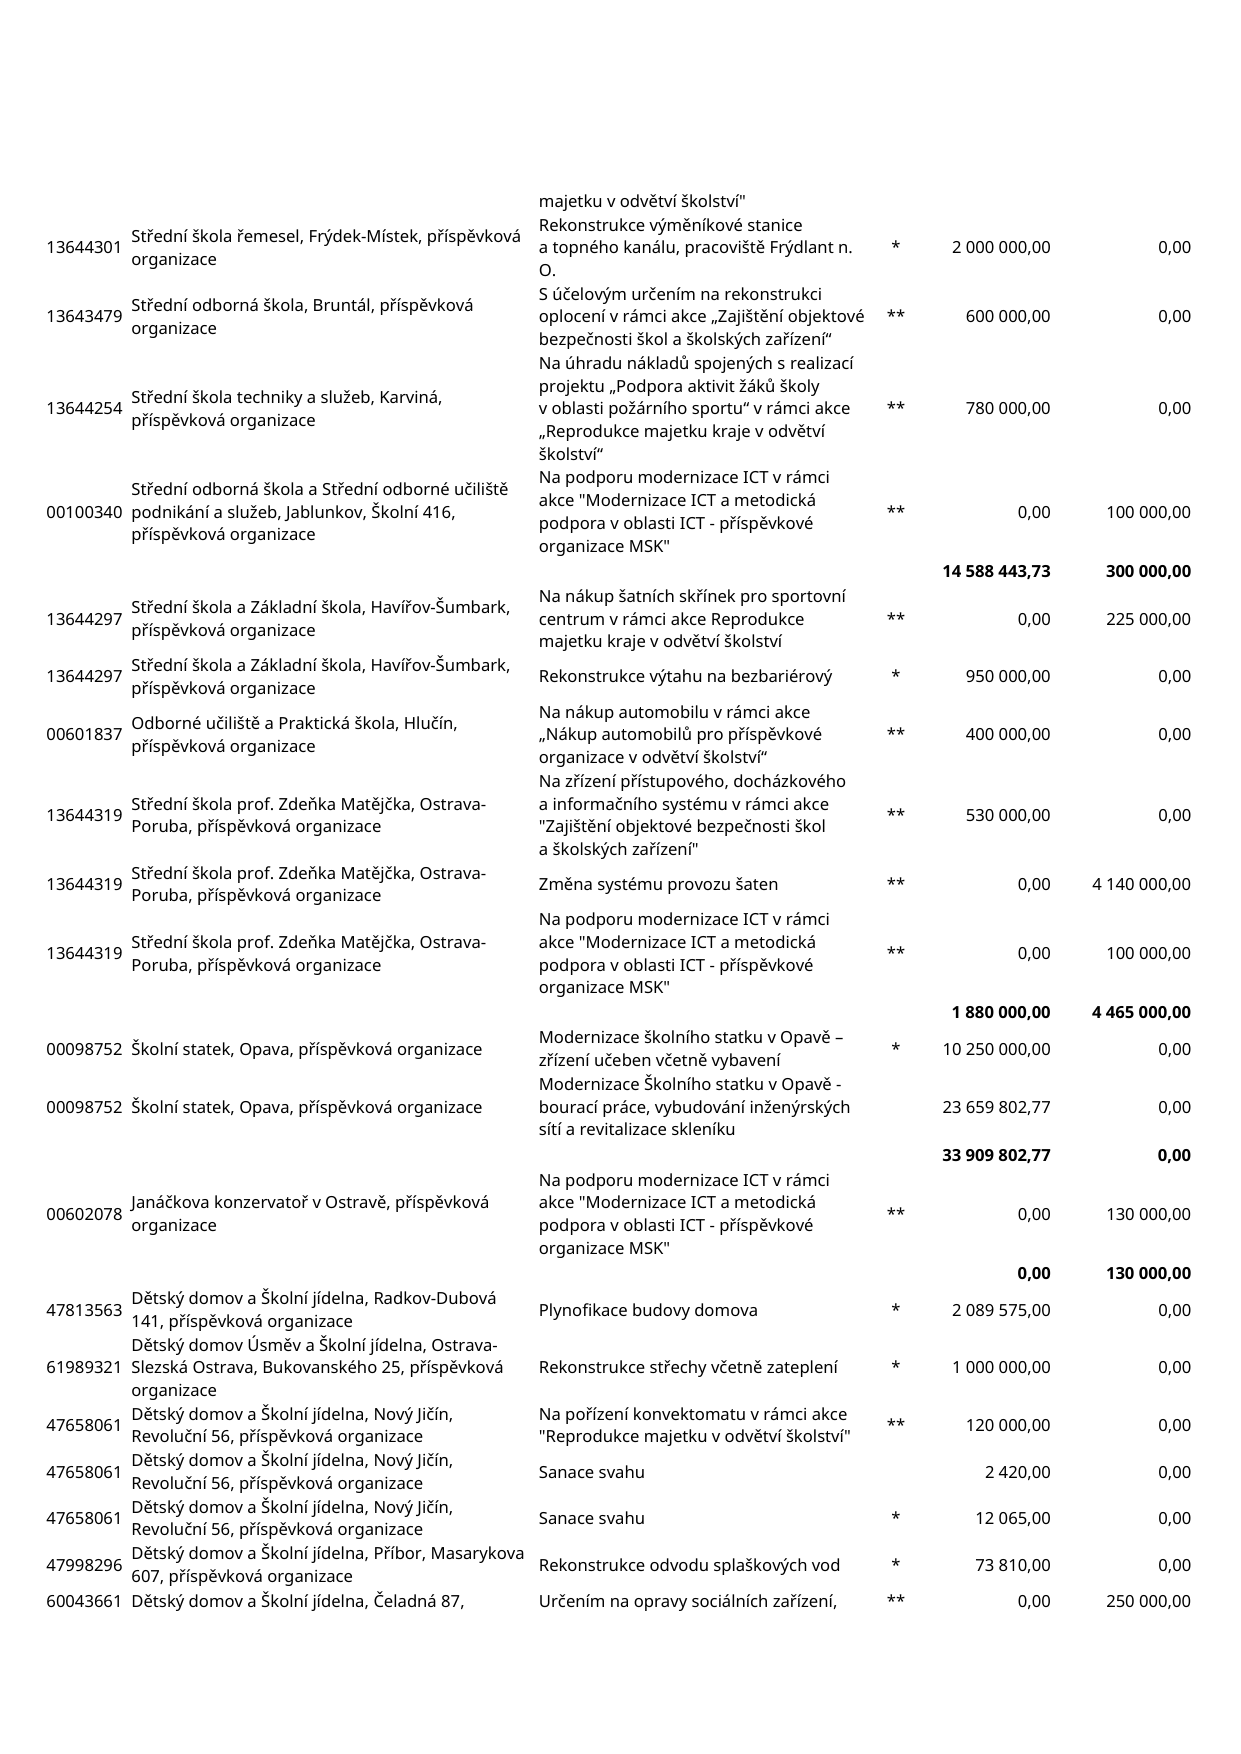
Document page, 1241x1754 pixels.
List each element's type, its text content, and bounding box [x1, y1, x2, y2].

table_cell 950 000,00 [917, 654, 1056, 699]
table_cell * [876, 1026, 916, 1072]
table_cell * [876, 1542, 916, 1587]
table_cell 2 089 575,00 [917, 1287, 1056, 1332]
table_cell [917, 190, 1056, 212]
table_cell Střední škola prof. Zdeňka Matějčka, Ostrava-Poruba, příspěvková organizace [126, 861, 532, 907]
table_cell 0,00 [1057, 1449, 1196, 1494]
table_cell 0,00 [917, 466, 1056, 557]
table_cell 47658061 [44, 1449, 125, 1494]
table_cell ** [876, 352, 916, 465]
table_header Forma poskytnutí [876, 75, 916, 188]
table_cell Střední odborná škola a Střední odborné učiliště podnikání a služeb, Jablunkov, Školní 416, příspěvková organizace [126, 466, 532, 557]
table_cell 1 880 000,00 [917, 1000, 1056, 1025]
table_cell Dětský domov a Školní jídelna, Radkov-Dubová 141, příspěvková organizace [126, 1287, 532, 1332]
table_cell 0,00 [1057, 1142, 1196, 1167]
table_cell Střední škola řemesel, Frýdek-Místek, příspěvková organizace [126, 213, 532, 281]
table_cell * [876, 1287, 916, 1332]
table_cell Dětský domov a Školní jídelna, Čeladná 87, [126, 1588, 532, 1614]
table_cell * [876, 1333, 916, 1401]
table_cell ** [876, 585, 916, 653]
table_cell 13644297 [44, 654, 125, 699]
table_cell 0,00 [1057, 213, 1196, 281]
table_cell ** [876, 1403, 916, 1448]
table_cell 13644297 [44, 585, 125, 653]
table_cell 0,00 [1057, 1542, 1196, 1587]
table_cell Změna systému provozu šaten [533, 861, 875, 907]
table_cell Na podporu modernizace ICT v rámci akce "Modernizace ICT a metodická podpora v oblasti ICT - příspěvkové organizace MSK" [533, 908, 875, 998]
table_cell 10 250 000,00 [917, 1026, 1056, 1072]
table_cell 0,00 [917, 585, 1056, 653]
table_cell Rekonstrukce výměníkové stanice a topného kanálu, pracoviště Frýdlant n. O. [533, 213, 875, 281]
table_cell 00098752 [44, 1026, 125, 1072]
table_header IČO [44, 75, 125, 188]
table_cell 47658061 [44, 1403, 125, 1448]
table_cell 47658061 [44, 1495, 125, 1541]
table_cell 0,00 [1057, 654, 1196, 699]
table_cell Rekonstrukce střechy včetně zateplení [533, 1333, 875, 1401]
table_cell 61989321 [44, 1333, 125, 1401]
table_cell Střední škola prof. Zdeňka Matějčka, Ostrava-Poruba, příspěvková organizace [126, 769, 532, 860]
table_cell 250 000,00 [1057, 1588, 1196, 1614]
table_cell Sanace svahu [533, 1495, 875, 1541]
table_cell 0,00 [1057, 352, 1196, 465]
table_cell 0,00 [917, 1588, 1056, 1614]
table_cell 47813563 [44, 1287, 125, 1332]
table_cell 00100340 [44, 466, 125, 557]
table_cell Odborné učiliště a Praktická škola, Hlučín, příspěvková organizace [126, 700, 532, 768]
table_cell 120 000,00 [917, 1403, 1056, 1448]
table_cell 0,00 [1057, 1403, 1196, 1448]
table_cell 100 000,00 [1057, 908, 1196, 998]
table_cell 0,00 [1057, 283, 1196, 351]
table_cell Celkem konzervatoře [44, 1260, 916, 1286]
table_cell 00098752 [44, 1073, 125, 1141]
table_cell [126, 190, 532, 212]
table_cell 0,00 [1057, 769, 1196, 860]
table_cell Dětský domov a Školní jídelna, Nový Jičín, Revoluční 56, příspěvková organizace [126, 1495, 532, 1541]
table_cell [1057, 190, 1196, 212]
table_cell 400 000,00 [917, 700, 1056, 768]
table_cell 0,00 [1057, 1495, 1196, 1541]
table_cell 1 000 000,00 [917, 1333, 1056, 1401]
table_cell ** [876, 861, 916, 907]
table_cell Janáčkova konzervatoř v Ostravě, příspěvková organizace [126, 1168, 532, 1259]
table_cell Plynofikace budovy domova [533, 1287, 875, 1332]
table_cell [876, 1449, 916, 1494]
table_cell 0,00 [1057, 1287, 1196, 1332]
table_cell 0,00 [1057, 1026, 1196, 1072]
table_cell Celkem střední školy poskytující střední vzdělávání s výučním listem [44, 558, 916, 583]
table_cell Školní statek, Opava, příspěvková organizace [126, 1026, 532, 1072]
table_cell Dětský domov a Školní jídelna, Příbor, Masarykova 607, příspěvková organizace [126, 1542, 532, 1587]
table_cell 530 000,00 [917, 769, 1056, 860]
table_cell ** [876, 1588, 916, 1614]
table_cell S účelovým určením na rekonstrukci oplocení v rámci akce „Zajištění objektové bezpečnosti škol a školských zařízení“ [533, 283, 875, 351]
table_cell 2 000 000,00 [917, 213, 1056, 281]
table_cell 23 659 802,77 [917, 1073, 1056, 1141]
table_cell 130 000,00 [1057, 1168, 1196, 1259]
table_cell ** [876, 283, 916, 351]
table_cell Dětský domov a Školní jídelna, Nový Jičín, Revoluční 56, příspěvková organizace [126, 1449, 532, 1494]
table_header Investice [917, 75, 1056, 188]
table_cell Na podporu modernizace ICT v rámci akce "Modernizace ICT a metodická podpora v oblasti ICT - příspěvkové organizace MSK" [533, 1168, 875, 1259]
table_cell Na podporu modernizace ICT v rámci akce "Modernizace ICT a metodická podpora v oblasti ICT - příspěvkové organizace MSK" [533, 466, 875, 557]
table_cell Na zřízení přístupového, docházkového a informačního systému v rámci akce "Zajištění objektové bezpečnosti škol a školských zařízení" [533, 769, 875, 860]
table_cell 2 420,00 [917, 1449, 1056, 1494]
table_cell Školní statek, Opava, příspěvková organizace [126, 1073, 532, 1141]
table_cell [44, 190, 125, 212]
table_cell Sanace svahu [533, 1449, 875, 1494]
table_header Příjemce [126, 75, 532, 188]
table_cell Modernizace Školního statku v Opavě - bourací práce, vybudování inženýrských sítí a revitalizace skleníku [533, 1073, 875, 1141]
table_cell 60043661 [44, 1588, 125, 1614]
table_cell 100 000,00 [1057, 466, 1196, 557]
table_cell ** [876, 466, 916, 557]
table_cell 4 140 000,00 [1057, 861, 1196, 907]
table_cell Dětský domov Úsměv a Školní jídelna, Ostrava-Slezská Ostrava, Bukovanského 25, příspěvková organizace [126, 1333, 532, 1401]
table_cell ** [876, 908, 916, 998]
table_cell 33 909 802,77 [917, 1142, 1056, 1167]
table_cell Modernizace školního statku v Opavě – zřízení učeben včetně vybavení [533, 1026, 875, 1072]
table_cell Na úhradu nákladů spojených s realizací projektu „Podpora aktivit žáků školy v oblasti požárního sportu“ v rámci akce „Reprodukce majetku kraje v odvětví školství“ [533, 352, 875, 465]
table_cell 0,00 [1057, 1333, 1196, 1401]
table_cell Střední odborná škola, Bruntál, příspěvková organizace [126, 283, 532, 351]
table_cell 13644254 [44, 352, 125, 465]
table_cell [876, 1073, 916, 1141]
table_cell Na nákup šatních skřínek pro sportovní centrum v rámci akce Reprodukce majetku kraje v odvětví školství [533, 585, 875, 653]
table_cell 12 065,00 [917, 1495, 1056, 1541]
table_cell 300 000,00 [1057, 558, 1196, 583]
table_cell 13644319 [44, 908, 125, 998]
table_header Neinvestice [1057, 75, 1196, 188]
table_cell 0,00 [1057, 700, 1196, 768]
table_cell Na nákup automobilu v rámci akce „Nákup automobilů pro příspěvkové organizace v odvětví školství“ [533, 700, 875, 768]
table_cell Střední škola a Základní škola, Havířov-Šumbark, příspěvková organizace [126, 585, 532, 653]
table_cell 0,00 [1057, 1073, 1196, 1141]
table_cell 13644319 [44, 861, 125, 907]
table_cell 600 000,00 [917, 283, 1056, 351]
table_cell ** [876, 769, 916, 860]
table_cell 00601837 [44, 700, 125, 768]
table_cell 13644319 [44, 769, 125, 860]
table_cell Určením na opravy sociálních zařízení, [533, 1588, 875, 1614]
table_cell Rekonstrukce odvodu splaškových vod [533, 1542, 875, 1587]
table_cell 130 000,00 [1057, 1260, 1196, 1286]
table_cell 73 810,00 [917, 1542, 1056, 1587]
table_cell 780 000,00 [917, 352, 1056, 465]
table_cell 13644301 [44, 213, 125, 281]
table_cell [876, 190, 916, 212]
table_cell * [876, 213, 916, 281]
table_cell 0,00 [917, 1260, 1056, 1286]
table_cell 4 465 000,00 [1057, 1000, 1196, 1025]
table_cell Střední škola techniky a služeb, Karviná, příspěvková organizace [126, 352, 532, 465]
table_cell Dětský domov a Školní jídelna, Nový Jičín, Revoluční 56, příspěvková organizace [126, 1403, 532, 1448]
table_cell 225 000,00 [1057, 585, 1196, 653]
table_cell 13643479 [44, 283, 125, 351]
table_cell Střední škola a Základní škola, Havířov-Šumbark, příspěvková organizace [126, 654, 532, 699]
table_cell * [876, 1495, 916, 1541]
table_header Název akce [533, 75, 875, 188]
table_cell Rekonstrukce výtahu na bezbariérový [533, 654, 875, 699]
table_cell Celkem střediska praktického vyučování a školní hospodářství [44, 1142, 916, 1167]
table_cell ** [876, 1168, 916, 1259]
table_cell Celkem střední školy a konzervatoře pro žáky se speciálními vzdělávacími potřebami [44, 1000, 916, 1025]
table_cell 00602078 [44, 1168, 125, 1259]
table_cell 0,00 [917, 1168, 1056, 1259]
table_cell 47998296 [44, 1542, 125, 1587]
table_cell 14 588 443,73 [917, 558, 1056, 583]
table_cell ** [876, 700, 916, 768]
table_cell Střední škola prof. Zdeňka Matějčka, Ostrava-Poruba, příspěvková organizace [126, 908, 532, 998]
table_cell 0,00 [917, 861, 1056, 907]
table_cell majetku v odvětví školství" [533, 190, 875, 212]
table_cell 0,00 [917, 908, 1056, 998]
table_cell Na pořízení konvektomatu v rámci akce "Reprodukce majetku v odvětví školství" [533, 1403, 875, 1448]
table_cell * [876, 654, 916, 699]
